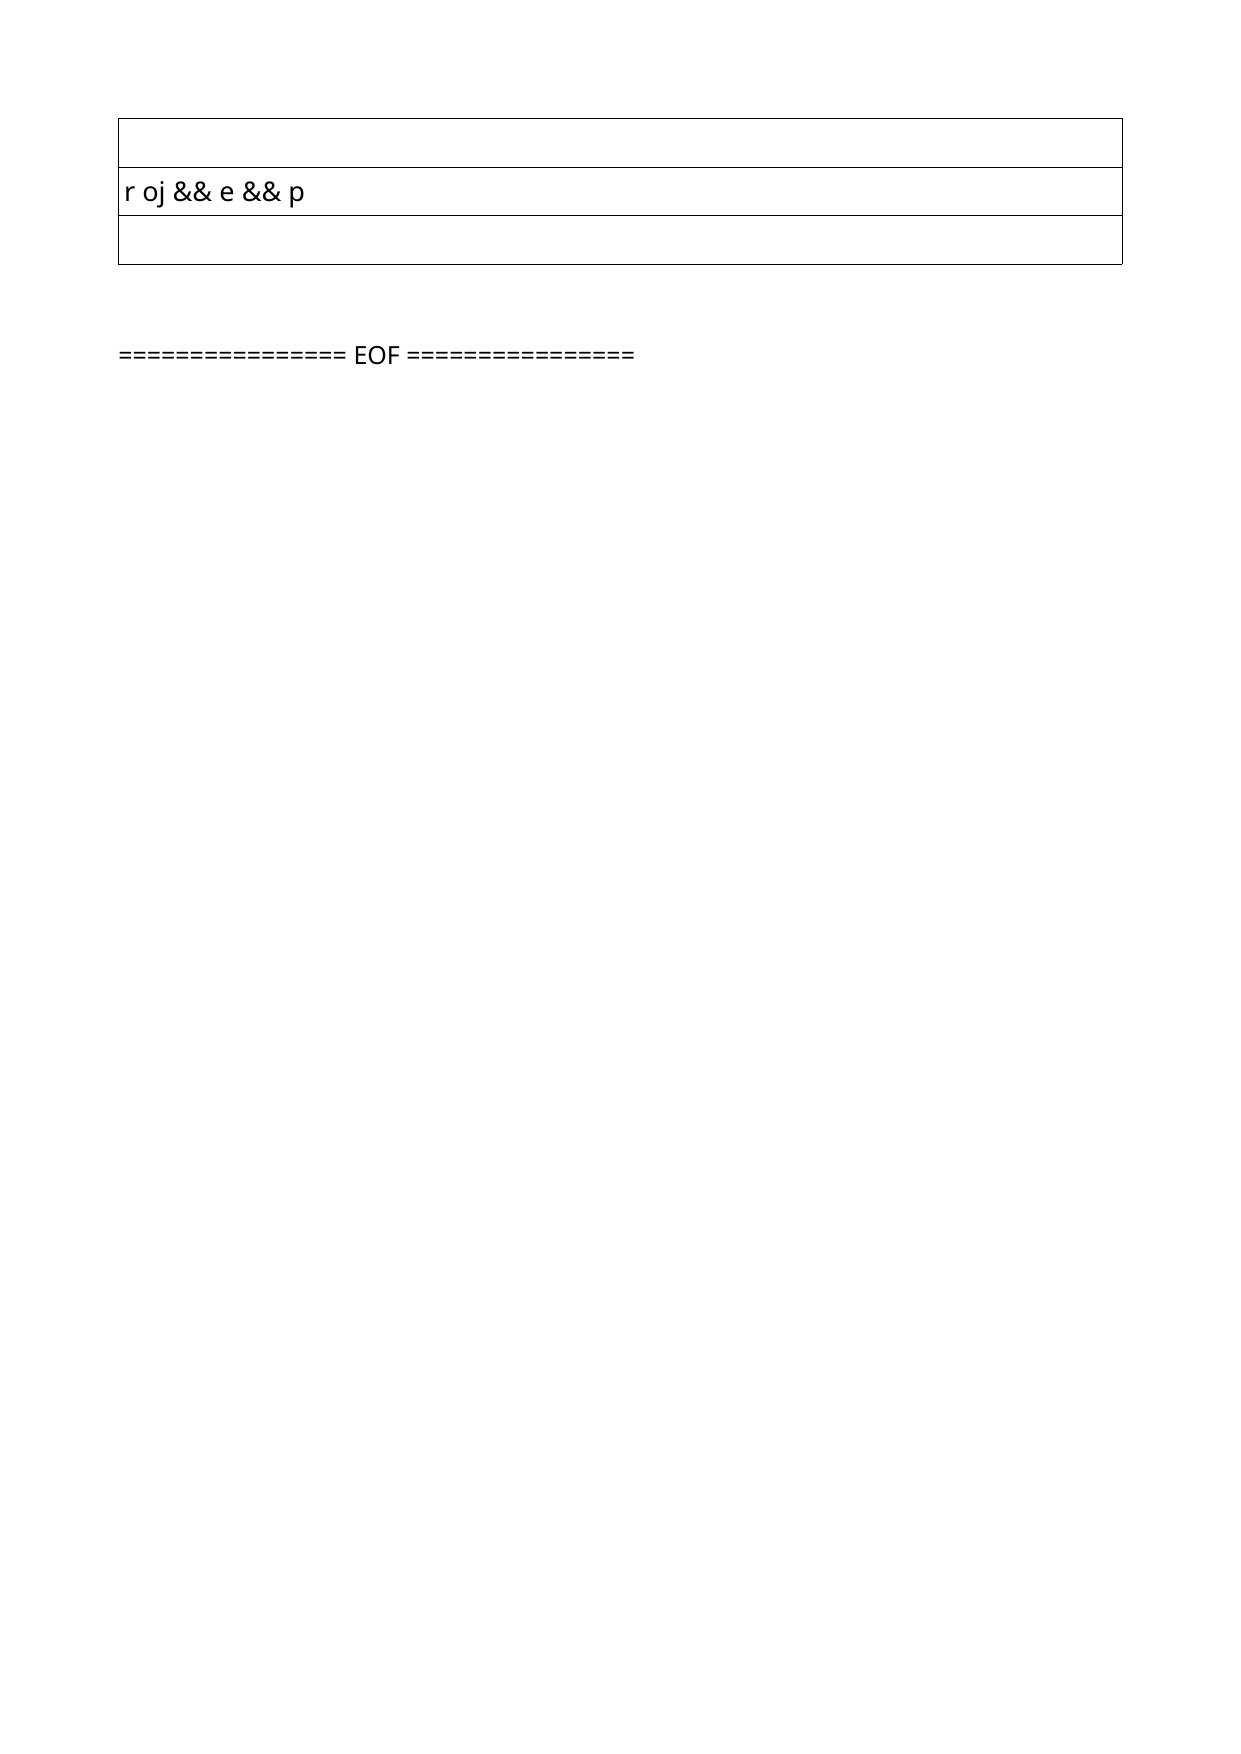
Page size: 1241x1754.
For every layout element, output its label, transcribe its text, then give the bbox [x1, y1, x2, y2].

table_cell [119, 119, 1122, 167]
text ================ EOF ================ [118, 337, 1122, 371]
table_cell [119, 216, 1122, 263]
table_cell r oj && e && p [119, 168, 1122, 215]
